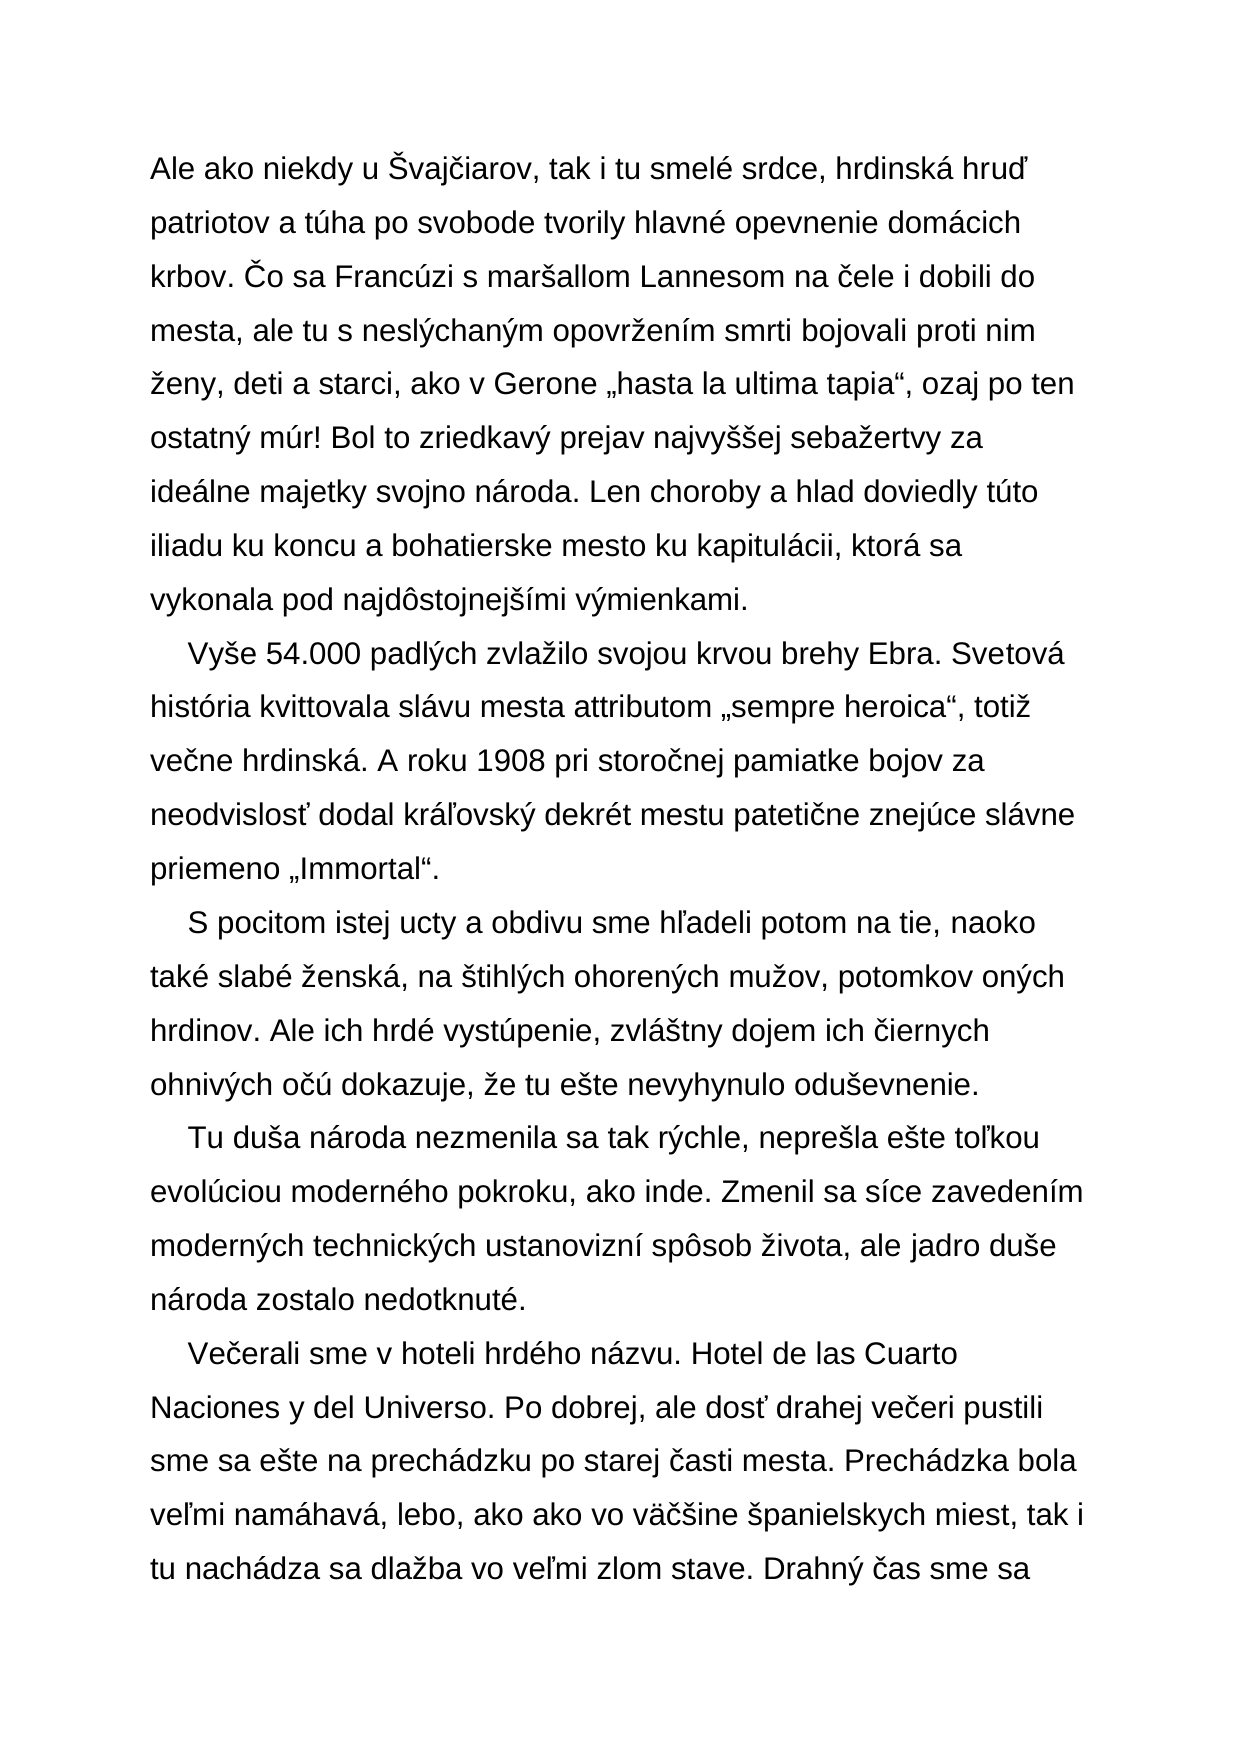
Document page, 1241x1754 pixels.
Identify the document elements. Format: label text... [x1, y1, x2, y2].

text Večerali sme v hoteli hrdého názvu. Hotel de las Cuarto Naciones y del Universo. Po dobrej, ale dosť drahej večeri pustili sme sa ešte na prechádzku po starej časti mesta. Prechádzka bola veľmi namáhavá, lebo, ako ako vo väčšine španielskych miest, tak i tu nachádza sa dlažba vo veľmi zlom stave. Drahný čas sme sa [150, 1335, 1091, 1586]
text S pocitom istej ucty a obdivu sme hľadeli potom na tie, naoko také slabé ženská, na štihlých ohorených mužov, potomkov oných hrdinov. Ale ich hrdé vystúpenie, zvláštny dojem ich čiernych ohnivých očú dokazuje, že tu ešte nevyhynulo oduševnenie. [150, 904, 1091, 1101]
text Tu duša národa nezmenila sa tak rýchle, neprešla ešte toľkou evolúciou moderného pokroku, ako inde. Zmenil sa síce zavedením moderných technických ustanovizní spôsob života, ale jadro duše národa zostalo nedotknuté. [150, 1119, 1091, 1317]
text Ale ako niekdy u Švajčiarov, tak i tu smelé srdce, hrdinská hruď patriotov a túha po svobode tvorily hlavné opevnenie domácich krbov. Čo sa Francúzi s maršallom Lannesom na čele i dobili do mesta, ale tu s neslýchaným opovržením smrti bojovali proti nim ženy, deti a starci, ako v Gerone „hasta la ultima tapia“, ozaj po ten ostatný múr! Bol to zriedkavý prejav najvyššej sebažertvy za ideálne majetky svojno národa. Len choroby a hlad doviedly túto iliadu ku koncu a bohatierske mesto ku kapitulácii, ktorá sa vykonala pod najdôstojnejšími výmienkami. [150, 150, 1091, 617]
text Vyše 54.000 padlých zvlažilo svojou krvou brehy Ebra. Sve­tová história kvittovala slávu mesta attributom „sempre heroica“, totiž večne hrdinská. A roku 1908 pri storočnej pamiatke bojov za neodvislosť dodal kráľovský dekrét mestu patetične znejúce slávne priemeno „Immortal“. [150, 635, 1091, 886]
